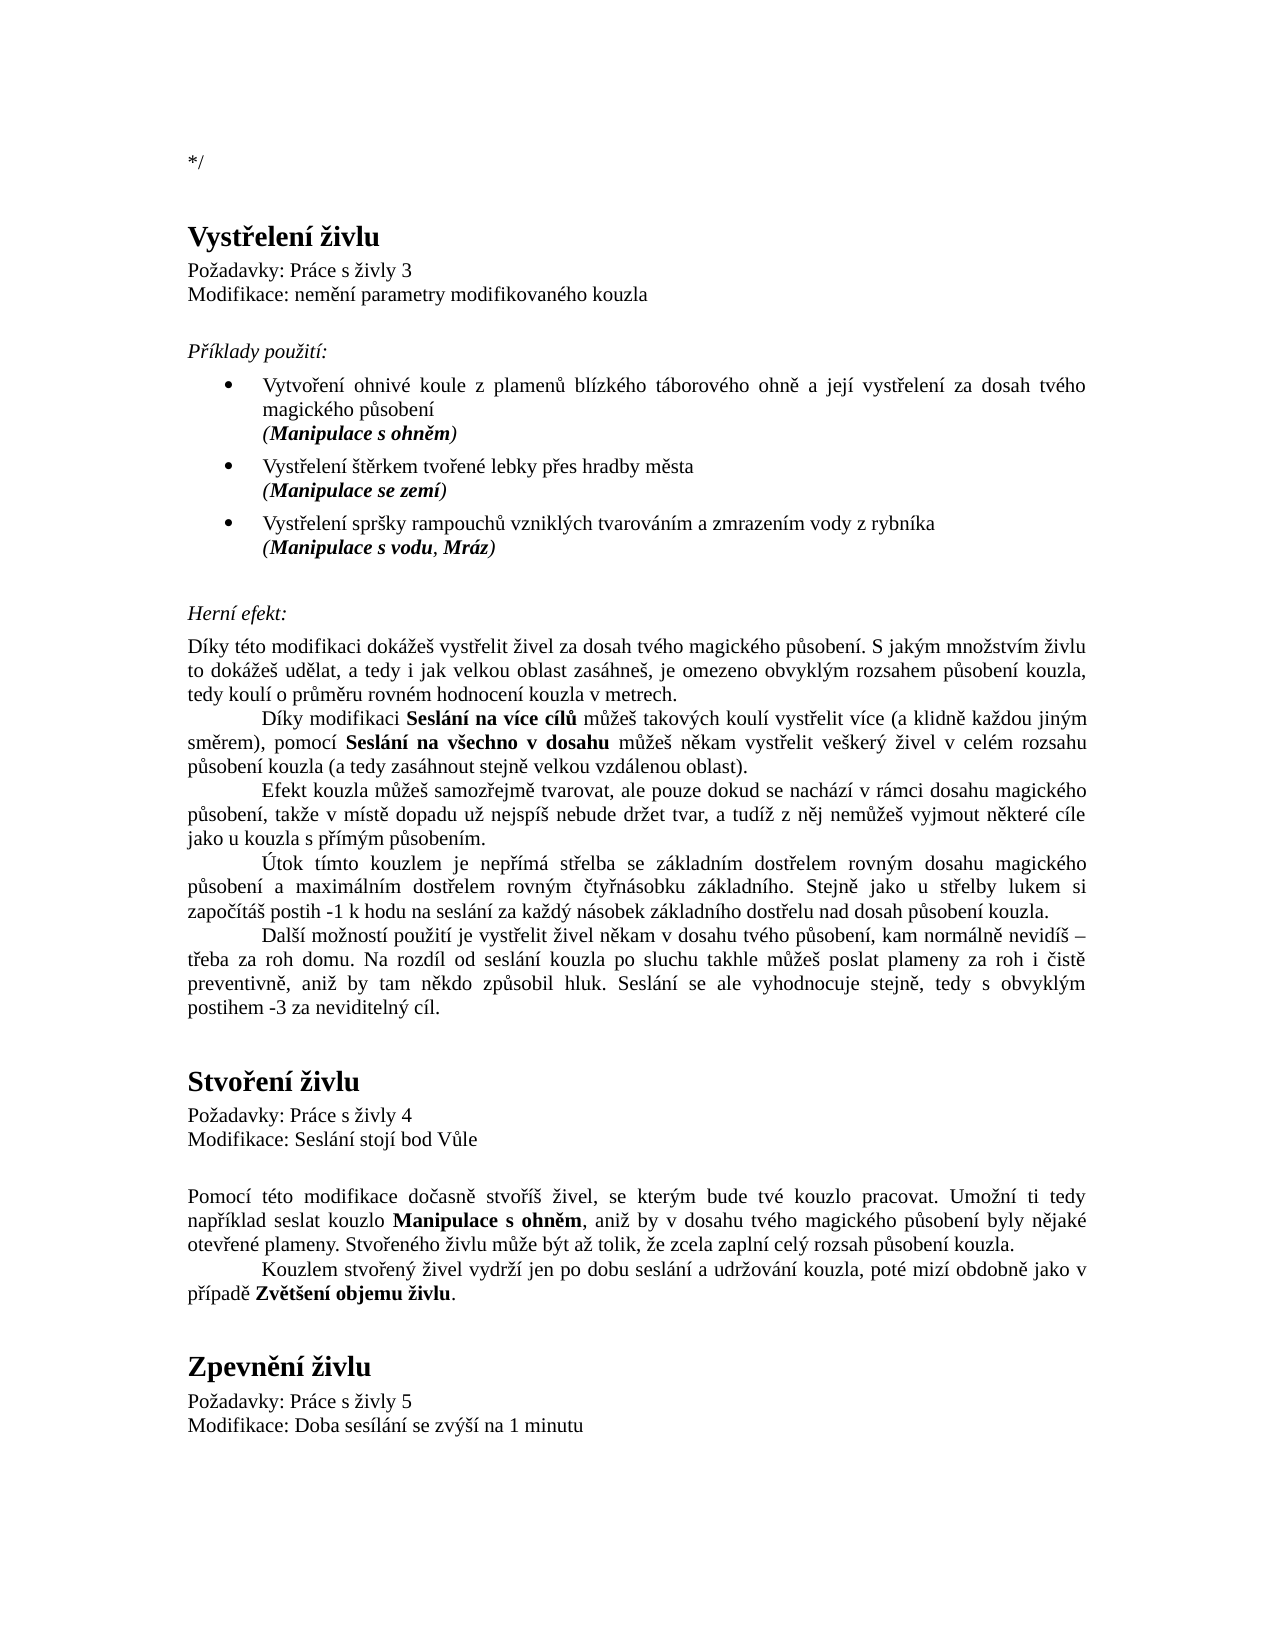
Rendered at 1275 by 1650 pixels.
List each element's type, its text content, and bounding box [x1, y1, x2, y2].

list Vystřelení štěrkem tvořené lebky přes hradby města (Manipulace se zemí) [225, 454, 1087, 502]
text Pomocí této modifikace dočasně stvoříš živel, se kterým bude tvé kouzlo pracovat. Umožní ti tedy například seslat kouzlo Manipulace s ohněm, aniž by v dosahu tvého magického působení byly nějaké otevřené plameny. Stvořeného živlu může být až tolik, že zcela zaplní celý rozsah působení kouzla. Kouzlem stvořený živel vydrží jen po dobu seslání a udržování kouzla, poté mizí obdobně jako v případě Zvětšení objemu živlu. [187, 1184, 1087, 1304]
list Vytvoření ohnivé koule z plamenů blízkého táborového ohně a její vystřelení za dosah tvého magického působení (Manipulace s ohněm) [225, 372, 1087, 445]
subtitle Vystřelení živlu [187, 219, 1087, 252]
subtitle Zpevnění živlu [187, 1349, 1087, 1383]
text Požadavky: Práce s živly 4 Modifikace: Seslání stojí bod Vůle [187, 1103, 1087, 1175]
text Díky této modifikaci dokážeš vystřelit živel za dosah tvého magického působení. S jakým množstvím živlu to dokážeš udělat, a tedy i jak velkou oblast zasáhneš, je omezeno obvyklým rozsahem působení kouzla, tedy koulí o průměru rovném hodnocení kouzla v metrech. Díky modifikaci Seslání na více cílů můžeš takových koulí vystřelit více (a klidně každou jiným směrem), pomocí Seslání na všechno v dosahu můžeš někam vystřelit veškerý živel v celém rozsahu působení kouzla (a tedy zasáhnout stejně velkou vzdálenou oblast). Efekt kouzla můžeš samozřejmě tvarovat, ale pouze dokud se nachází v rámci dosahu magického působení, takže v místě dopadu už nejspíš nebude držet tvar, a tudíž z něj nemůžeš vyjmout některé cíle jako u kouzla s přímým působením. Útok tímto kouzlem je nepřímá střelba se základním dostřelem rovným dosahu magického působení a maximálním dostřelem rovným čtyřnásobku základního. Stejně jako u střelby lukem si započítáš postih -1 k hodu na seslání za každý násobek základního dostřelu nad dosah působení kouzla. Další možností použití je vystřelit živel někam v dosahu tvého působení, kam normálně nevidíš – třeba za roh domu. Na rozdíl od seslání kouzla po sluchu takhle můžeš poslat plameny za roh i čistě preventivně, aniž by tam někdo způsobil hluk. Seslání se ale vyhodnocuje stejně, tedy s obvyklým postihem -3 za neviditelný cíl. [187, 634, 1087, 1019]
text Příklady použití: [187, 339, 1087, 363]
text */ [187, 150, 1087, 174]
subtitle Stvoření živlu [187, 1064, 1087, 1097]
list Vystřelení spršky rampouchů vzniklých tvarováním a zmrazením vody z rybníka (Manipulace s vodu, Mráz) [225, 511, 1087, 559]
text Herní efekt: [187, 601, 1087, 625]
text Požadavky: Práce s živly 5 Modifikace: Doba sesílání se zvýší na 1 minutu [187, 1389, 1087, 1461]
text Požadavky: Práce s živly 3 Modifikace: nemění parametry modifikovaného kouzla [187, 258, 1087, 331]
